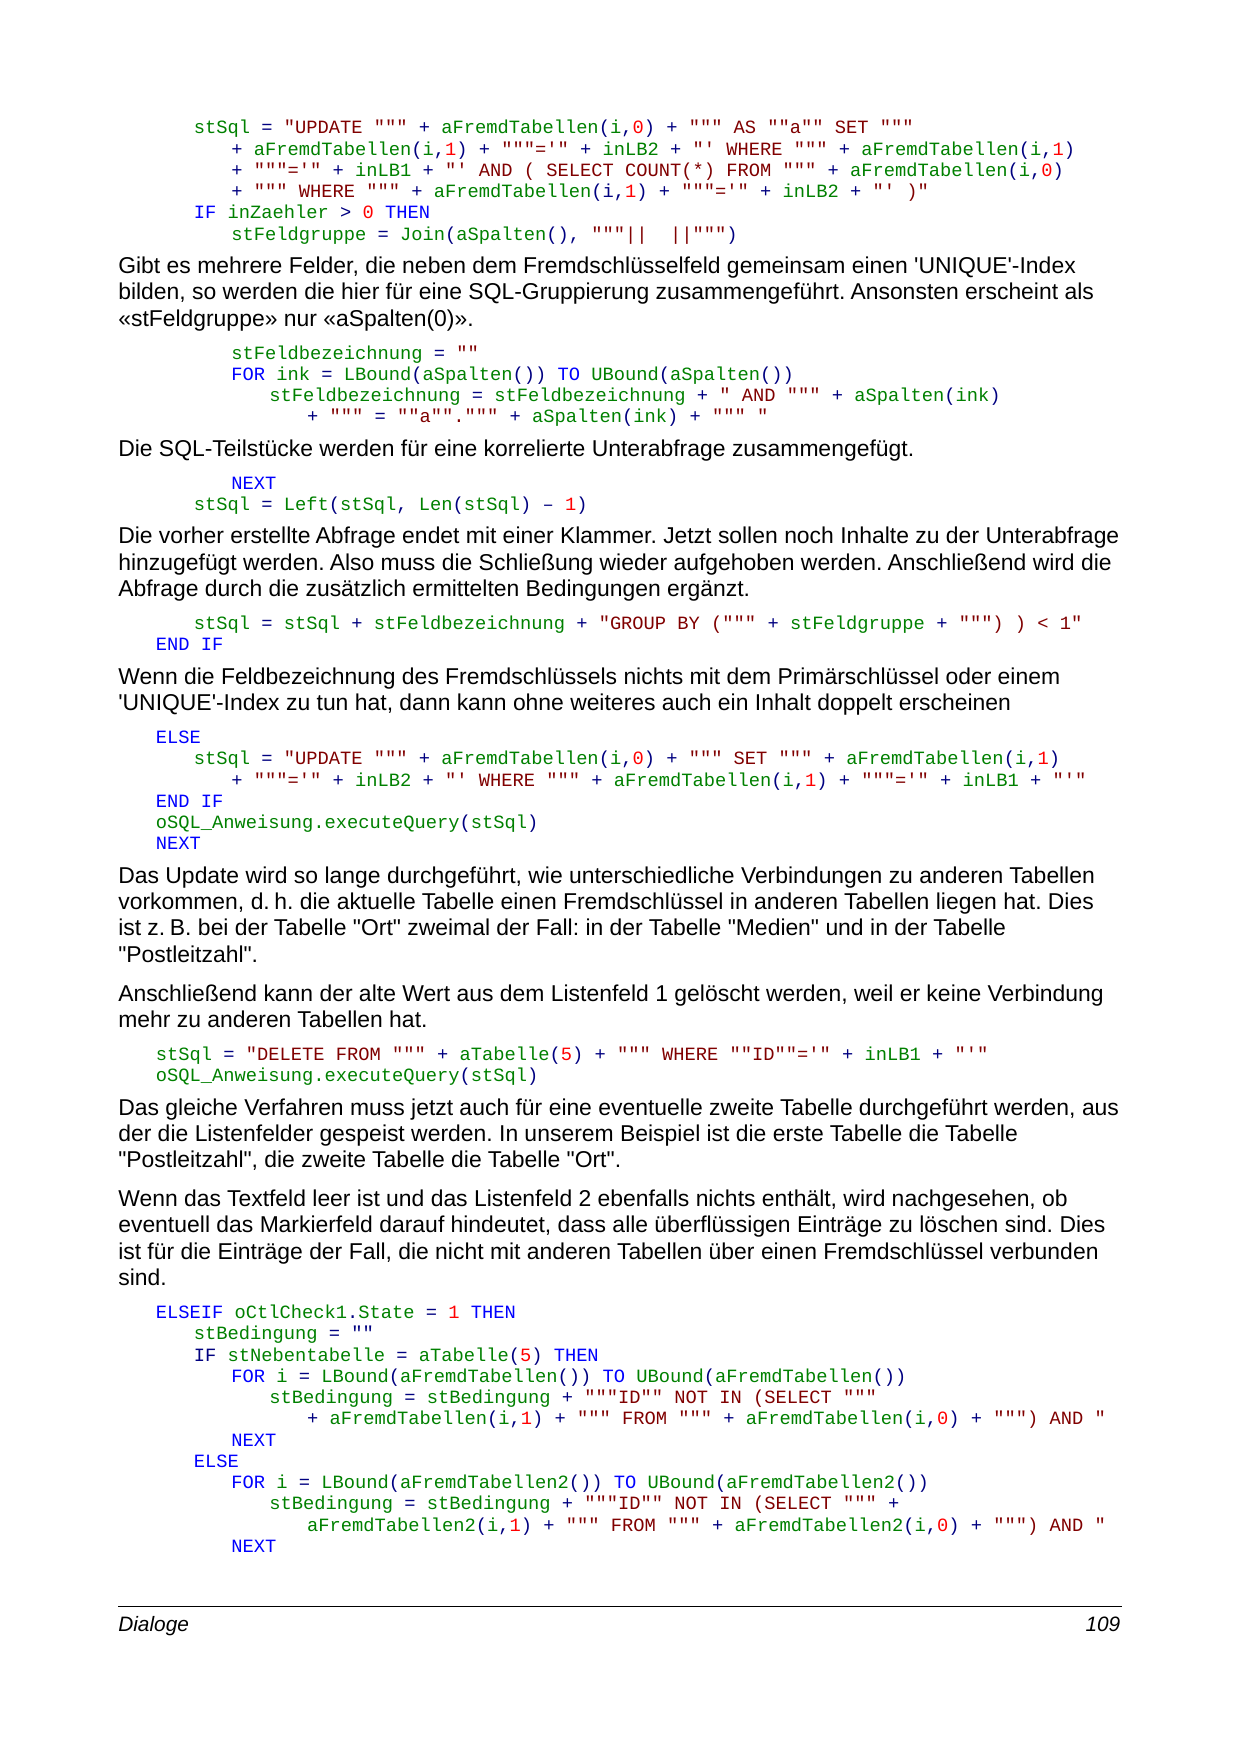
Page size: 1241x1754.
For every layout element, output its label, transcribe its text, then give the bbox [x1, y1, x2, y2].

text Die SQL-Teilstücke werden für eine korrelierte Unterabfrage zusammengefügt. [118, 435, 1122, 461]
text stFeldgruppe = Join(aSpalten(), """|| ||""") [156, 224, 1122, 246]
text stSql = Left(stSql, Len(stSql) – 1) [156, 495, 1122, 516]
text ELSE [156, 728, 1122, 749]
text END IF [156, 792, 1122, 813]
text stFeldbezeichnung = "" [156, 343, 1122, 365]
text oSQL_Anweisung.executeQuery(stSql) [156, 813, 1122, 834]
text stBedingung = stBedingung + """ID"" NOT IN (SELECT """ + aFremdTabellen(i,1) + """ FROM """ + aFremdTabellen(i,0) + """) AND " [156, 1388, 1122, 1430]
text ELSE [156, 1452, 1122, 1473]
text Das Update wird so lange durchgeführt, wie unterschiedliche Verbindungen zu anderen Tabellen vorkommen, d. h. die aktuelle Tabelle einen Fremdschlüssel in anderen Tabellen liegen hat. Dies ist z. B. bei der Tabelle "Ort" zweimal der Fall: in der Tabelle "Medien" und in der Tabelle "Postleitzahl". [118, 862, 1122, 967]
text stSql = "DELETE FROM """ + aTabelle(5) + """ WHERE ""ID""='" + inLB1 + "'" [156, 1045, 1122, 1066]
text stBedingung = "" [156, 1324, 1122, 1345]
text Anschließend kann der alte Wert aus dem Listenfeld 1 gelöscht werden, weil er keine Verbindung mehr zu anderen Tabellen hat. [118, 979, 1122, 1032]
text oSQL_Anweisung.executeQuery(stSql) [156, 1066, 1122, 1087]
text Wenn das Textfeld leer ist und das Listenfeld 2 ebenfalls nichts enthält, wird nachgesehen, ob eventuell das Markierfeld darauf hindeutet, dass alle überflüssigen Einträge zu löschen sind. Dies ist für die Einträge der Fall, die nicht mit anderen Tabellen über einen Fremdschlüssel verbunden sind. [118, 1185, 1122, 1290]
text END IF [156, 635, 1122, 656]
text Die vorher erstellte Abfrage endet mit einer Klammer. Jetzt sollen noch Inhalte zu der Unterabfrage hinzugefügt werden. Also muss die Schließung wieder aufgehoben werden. Anschließend wird die Abfrage durch die zusätzlich ermittelten Bedingungen ergänzt. [118, 522, 1122, 601]
text stBedingung = stBedingung + """ID"" NOT IN (SELECT """ + aFremdTabellen2(i,1) + """ FROM """ + aFremdTabellen2(i,0) + """) AND " [156, 1494, 1122, 1537]
text NEXT [156, 473, 1122, 495]
text NEXT [156, 1537, 1122, 1558]
text FOR i = LBound(aFremdTabellen()) TO UBound(aFremdTabellen()) [156, 1367, 1122, 1388]
text stSql = "UPDATE """ + aFremdTabellen(i,0) + """ AS ""a"" SET """ + aFremdTabellen(i,1) + """='" + inLB2 + "' WHERE """ + aFremdTabellen(i,1) + """='" + inLB1 + "' AND ( SELECT COUNT(*) FROM """ + aFremdTabellen(i,0) + """ WHERE """ + aFremdTabellen(i,1) + """='" + inLB2 + "' )" [156, 118, 1122, 203]
text stSql = stSql + stFeldbezeichnung + "GROUP BY (""" + stFeldgruppe + """) ) < 1" [156, 614, 1122, 635]
text IF stNebentabelle = aTabelle(5) THEN [156, 1345, 1122, 1367]
text Gibt es mehrere Felder, die neben dem Fremdschlüsselfeld gemeinsam einen 'UNIQUE'-Index bilden, so werden die hier für eine SQL-Gruppierung zusammengeführt. Ansonsten erscheint als «stFeldgruppe» nur «aSpalten(0)». [118, 252, 1122, 331]
text ELSEIF oCtlCheck1.State = 1 THEN [156, 1303, 1122, 1324]
text FOR i = LBound(aFremdTabellen2()) TO UBound(aFremdTabellen2()) [156, 1473, 1122, 1494]
text Das gleiche Verfahren muss jetzt auch für eine eventuelle zweite Tabelle durchgeführt werden, aus der die Listenfelder gespeist werden. In unserem Beispiel ist die erste Tabelle die Tabelle "Postleitzahl", die zweite Tabelle die Tabelle "Ort". [118, 1093, 1122, 1172]
text NEXT [156, 834, 1122, 855]
text stSql = "UPDATE """ + aFremdTabellen(i,0) + """ SET """ + aFremdTabellen(i,1) + """='" + inLB2 + "' WHERE """ + aFremdTabellen(i,1) + """='" + inLB1 + "'" [156, 749, 1122, 792]
text NEXT [156, 1430, 1122, 1452]
text stFeldbezeichnung = stFeldbezeichnung + " AND """ + aSpalten(ink) + """ = ""a"".""" + aSpalten(ink) + """ " [156, 386, 1122, 428]
text Wenn die Feldbezeichnung des Fremdschlüssels nichts mit dem Primärschlüssel oder einem 'UNIQUE'-Index zu tun hat, dann kann ohne weiteres auch ein Inhalt doppelt erscheinen [118, 663, 1122, 715]
text IF inZaehler > 0 THEN [156, 203, 1122, 224]
text FOR ink = LBound(aSpalten()) TO UBound(aSpalten()) [156, 365, 1122, 386]
